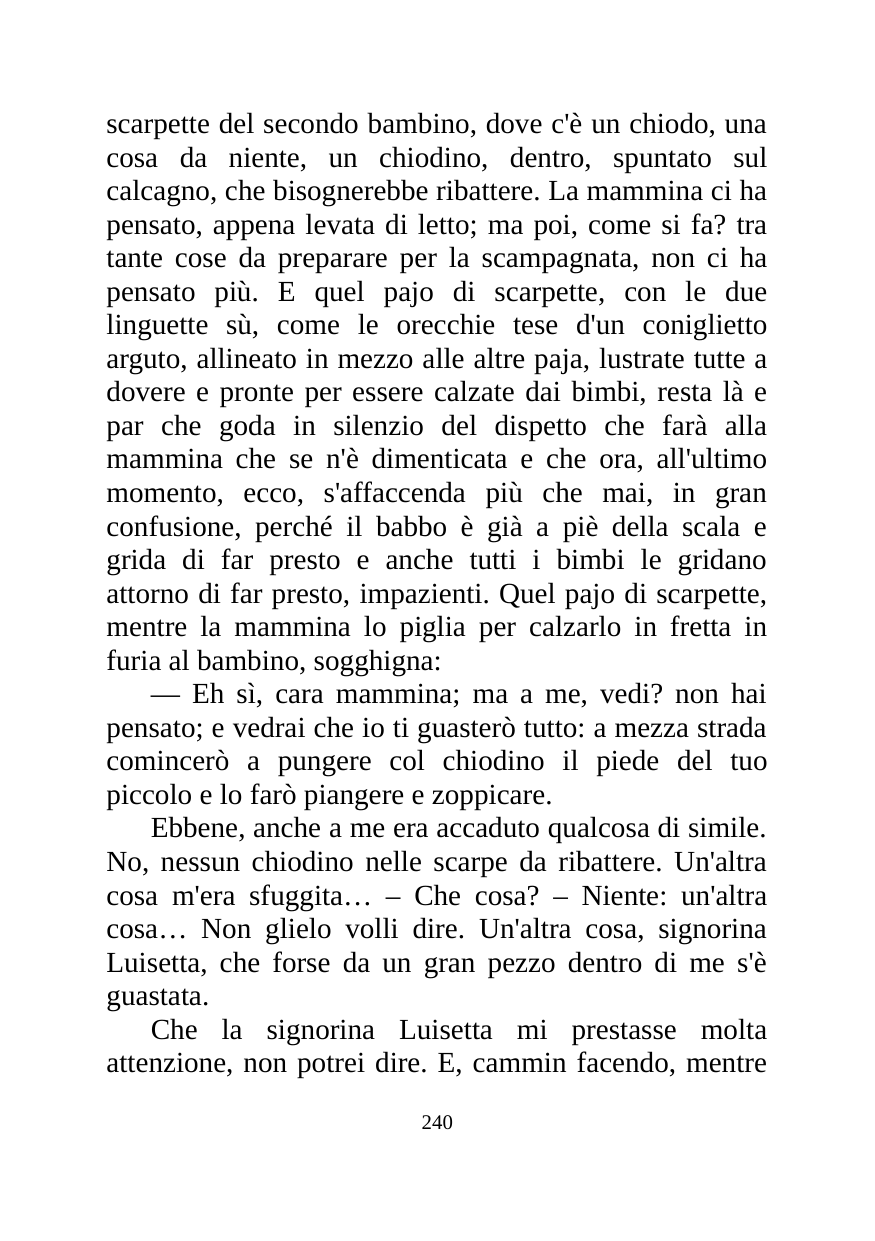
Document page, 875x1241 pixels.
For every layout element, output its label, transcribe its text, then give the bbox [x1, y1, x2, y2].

text Che la signorina Luisetta mi prestasse molta attenzione, non potrei dire. E, cammin facendo, mentre [106, 1012, 768, 1079]
text Ebbene, anche a me era accaduto qualcosa di simile. No, nessun chiodino nelle scarpe da ribattere. Un'altra cosa m'era sfuggita… – Che cosa? – Niente: un'altra cosa… Non glielo volli dire. Un'altra cosa, signorina Luisetta, che forse da un gran pezzo dentro di me s'è guastata. [106, 811, 768, 1012]
text — Eh sì, cara mammina; ma a me, vedi? non hai pensato; e vedrai che io ti guasterò tutto: a mezza strada comincerò a pungere col chiodino il piede del tuo piccolo e lo farò piangere e zoppicare. [106, 676, 768, 811]
text scarpette del secondo bambino, dove c'è un chiodo, una cosa da niente, un chiodino, dentro, spuntato sul calcagno, che bisognerebbe ribattere. La mammina ci ha pensato, appena levata di letto; ma poi, come si fa? tra tante cose da preparare per la scampagnata, non ci ha pensato più. E quel pajo di scarpette, con le due linguette sù, come le orecchie tese d'un coniglietto arguto, allineato in mezzo alle altre paja, lustrate tutte a dovere e pronte per essere calzate dai bimbi, resta là e par che goda in silenzio del dispetto che farà alla mammina che se n'è dimenticata e che ora, all'ultimo momento, ecco, s'affaccenda più che mai, in gran confusione, perché il babbo è già a piè della scala e grida di far presto e anche tutti i bimbi le gridano attorno di far presto, impazienti. Quel pajo di scarpette, mentre la mammina lo piglia per calzarlo in fretta in furia al bambino, sogghigna: [106, 106, 768, 676]
